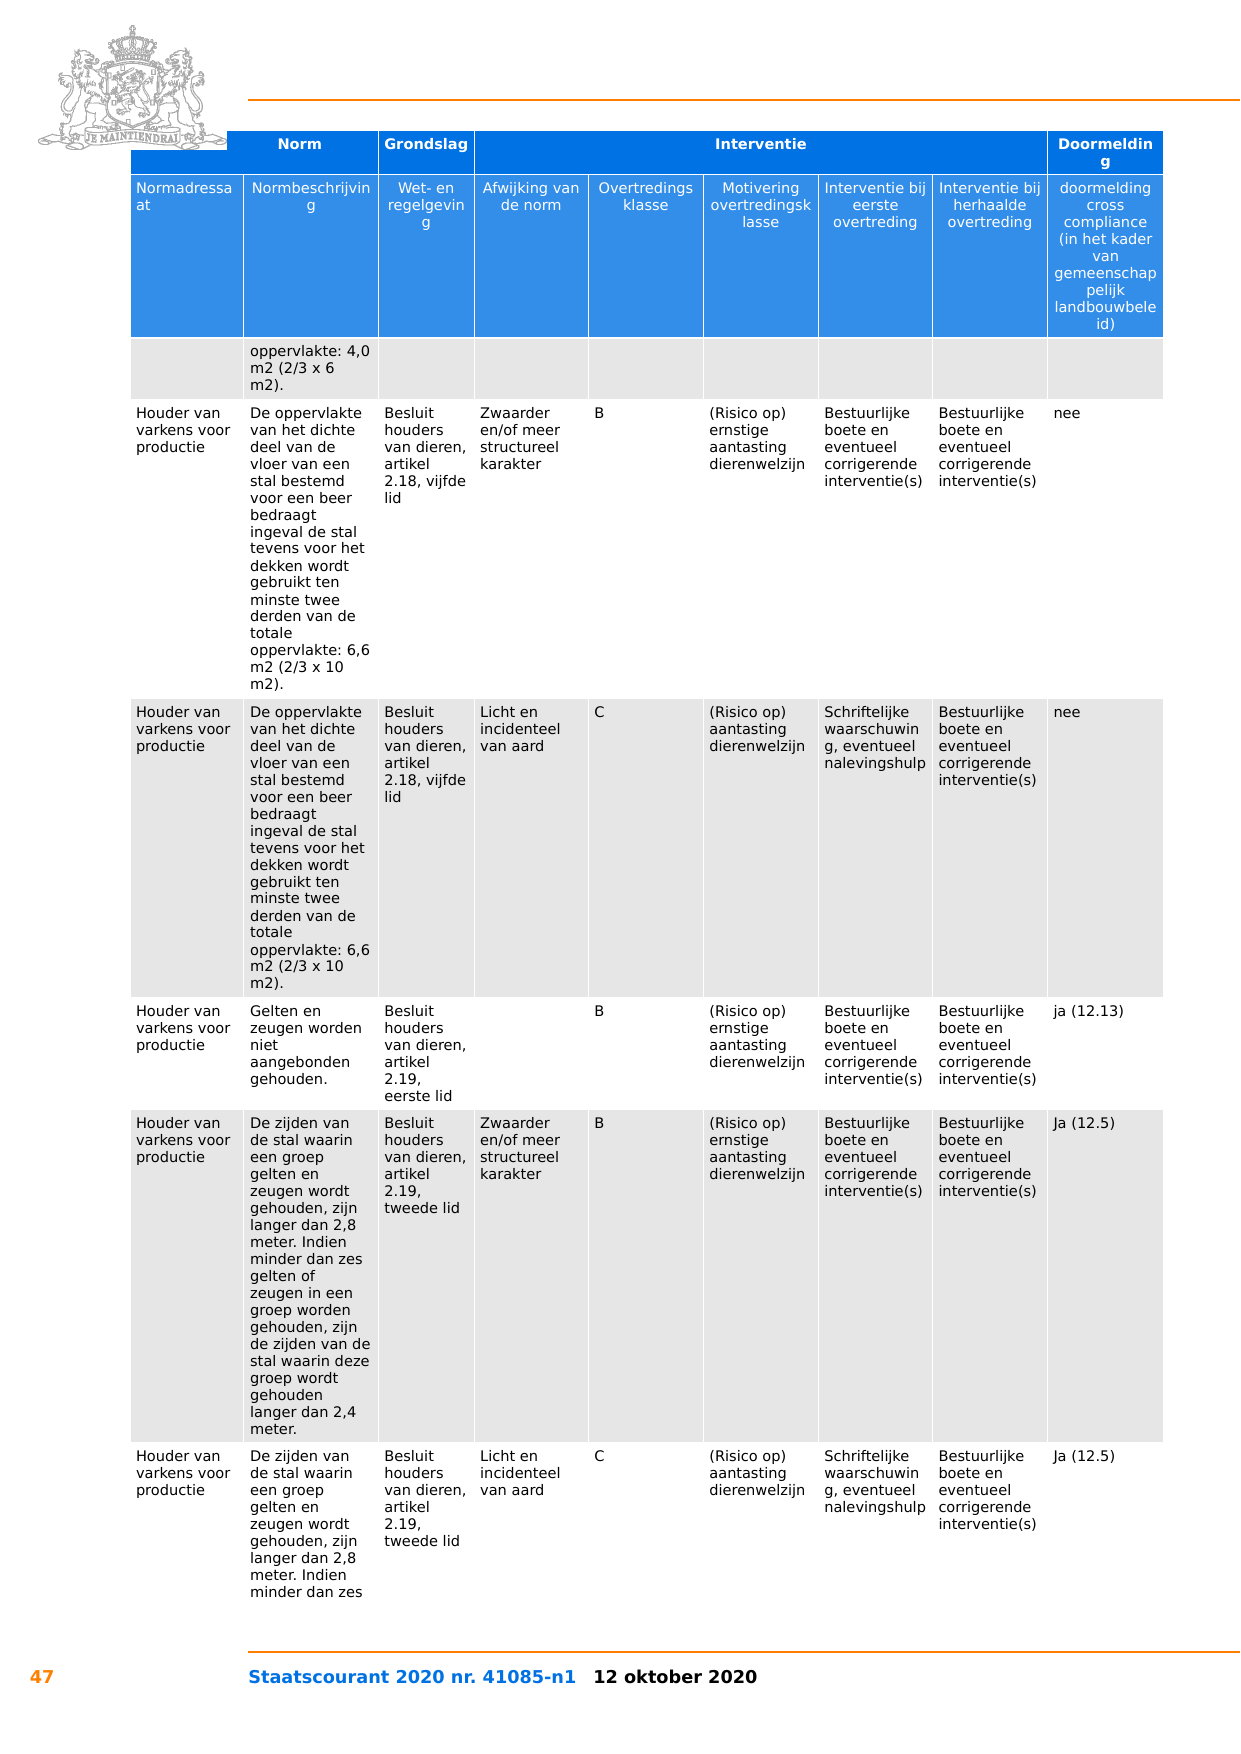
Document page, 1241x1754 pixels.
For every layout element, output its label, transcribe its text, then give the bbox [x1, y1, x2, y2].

table_cell [933, 339, 1047, 399]
table_cell (Risico op) ernstige aantasting dierenwelzijn [704, 998, 818, 1109]
table_cell Motivering overtredingsklasse [704, 175, 818, 337]
table_cell Bestuurlijke boete en eventueel corrigerende interventie(s) [819, 998, 932, 1109]
table_cell Bestuurlijke boete en eventueel corrigerende interventie(s) [933, 400, 1047, 698]
table_cell nee [1048, 699, 1163, 997]
table_cell C [589, 1443, 703, 1606]
table_cell Normbeschrijving [244, 175, 378, 337]
table_cell [475, 998, 588, 1109]
table_cell B [589, 400, 703, 698]
table_cell Schriftelijke waarschuwing, eventueel nalevingshulp [819, 699, 932, 997]
table_cell nee [1048, 400, 1163, 698]
table_cell Overtredingsklasse [589, 175, 703, 337]
table_cell Zwaarder en/of meer structureel karakter [475, 400, 588, 698]
table_cell Interventie bij herhaalde overtreding [933, 175, 1047, 337]
table_cell B [589, 998, 703, 1109]
table_cell De oppervlakte van het dichte deel van de vloer van een stal bestemd voor een beer bedraagt ingeval de stal tevens voor het dekken wordt gebruikt ten minste twee derden van de totale oppervlakte: 6,6 m2 (2/3 x 10 m2). [244, 400, 378, 698]
table_cell Bestuurlijke boete en eventueel corrigerende interventie(s) [819, 400, 932, 698]
table_cell [131, 339, 243, 399]
table_cell Houder van varkens voor productie [131, 699, 243, 997]
table_cell [589, 339, 703, 399]
table_cell Bestuurlijke boete en eventueel corrigerende interventie(s) [933, 1110, 1047, 1442]
table_cell (Risico op) ernstige aantasting dierenwelzijn [704, 400, 818, 698]
table_cell Besluit houders van dieren, artikel 2.18, vijfde lid [379, 400, 474, 698]
table_header Interventie [475, 131, 1047, 174]
table_cell Interventie bij eerste overtreding [819, 175, 932, 337]
table_cell oppervlakte: 4,0 m2 (2/3 x 6 m2). [244, 339, 378, 399]
table_cell Bestuurlijke boete en eventueel corrigerende interventie(s) [933, 699, 1047, 997]
picture [38, 25, 227, 150]
table_cell ja (12.13) [1048, 998, 1163, 1109]
table_cell Zwaarder en/of meer structureel karakter [475, 1110, 588, 1442]
table_cell Afwijking van de norm [475, 175, 588, 337]
table_cell Schriftelijke waarschuwing, eventueel nalevingshulp [819, 1443, 932, 1606]
table_cell Licht en incidenteel van aard [475, 699, 588, 997]
table_cell (Risico op) ernstige aantasting dierenwelzijn [704, 1110, 818, 1442]
table_cell [819, 339, 932, 399]
table_cell [1048, 339, 1163, 399]
table_cell C [589, 699, 703, 997]
table_header Doormelding [1048, 131, 1163, 174]
table_cell Houder van varkens voor productie [131, 1443, 243, 1606]
table_cell Ja (12.5) [1048, 1443, 1163, 1606]
table_cell Besluit houders van dieren, artikel 2.19, tweede lid [379, 1110, 474, 1442]
table_cell [475, 339, 588, 399]
table_cell Ja (12.5) [1048, 1110, 1163, 1442]
table_cell Bestuurlijke boete en eventueel corrigerende interventie(s) [933, 998, 1047, 1109]
table_cell doormelding cross compliance (in het kader van gemeenschappelijk landbouwbeleid) [1048, 175, 1163, 337]
table_cell Besluit houders van dieren, artikel 2.19, tweede lid [379, 1443, 474, 1606]
table_cell (Risico op) aantasting dierenwelzijn [704, 699, 818, 997]
table_cell Houder van varkens voor productie [131, 1110, 243, 1442]
table_cell (Risico op) aantasting dierenwelzijn [704, 1443, 818, 1606]
table_cell De zijden van de stal waarin een groep gelten en zeugen wordt gehouden, zijn langer dan 2,8 meter. Indien minder dan zes gelten of zeugen in een groep worden gehouden, zijn de zijden van de stal waarin deze groep wordt gehouden langer dan 2,4 meter. [244, 1110, 378, 1442]
table_cell De zijden van de stal waarin een groep gelten en zeugen wordt gehouden, zijn langer dan 2,8 meter. Indien minder dan zes [244, 1443, 378, 1606]
table_cell Bestuurlijke boete en eventueel corrigerende interventie(s) [933, 1443, 1047, 1606]
table_cell Normadressaat [131, 175, 243, 337]
table_cell Licht en incidenteel van aard [475, 1443, 588, 1606]
table_cell [379, 339, 474, 399]
table_cell Gelten en zeugen worden niet aangebonden gehouden. [244, 998, 378, 1109]
table_cell Besluit houders van dieren, artikel 2.19, eerste lid [379, 998, 474, 1109]
table_cell B [589, 1110, 703, 1442]
table_cell Besluit houders van dieren, artikel 2.18, vijfde lid [379, 699, 474, 997]
table_cell Houder van varkens voor productie [131, 400, 243, 698]
table_header Norm [131, 131, 378, 174]
table_cell De oppervlakte van het dichte deel van de vloer van een stal bestemd voor een beer bedraagt ingeval de stal tevens voor het dekken wordt gebruikt ten minste twee derden van de totale oppervlakte: 6,6 m2 (2/3 x 10 m2). [244, 699, 378, 997]
table_header Grondslag [379, 131, 474, 174]
table_cell [704, 339, 818, 399]
table_cell Wet- en regelgeving [379, 175, 474, 337]
table_cell Bestuurlijke boete en eventueel corrigerende interventie(s) [819, 1110, 932, 1442]
table_cell Houder van varkens voor productie [131, 998, 243, 1109]
